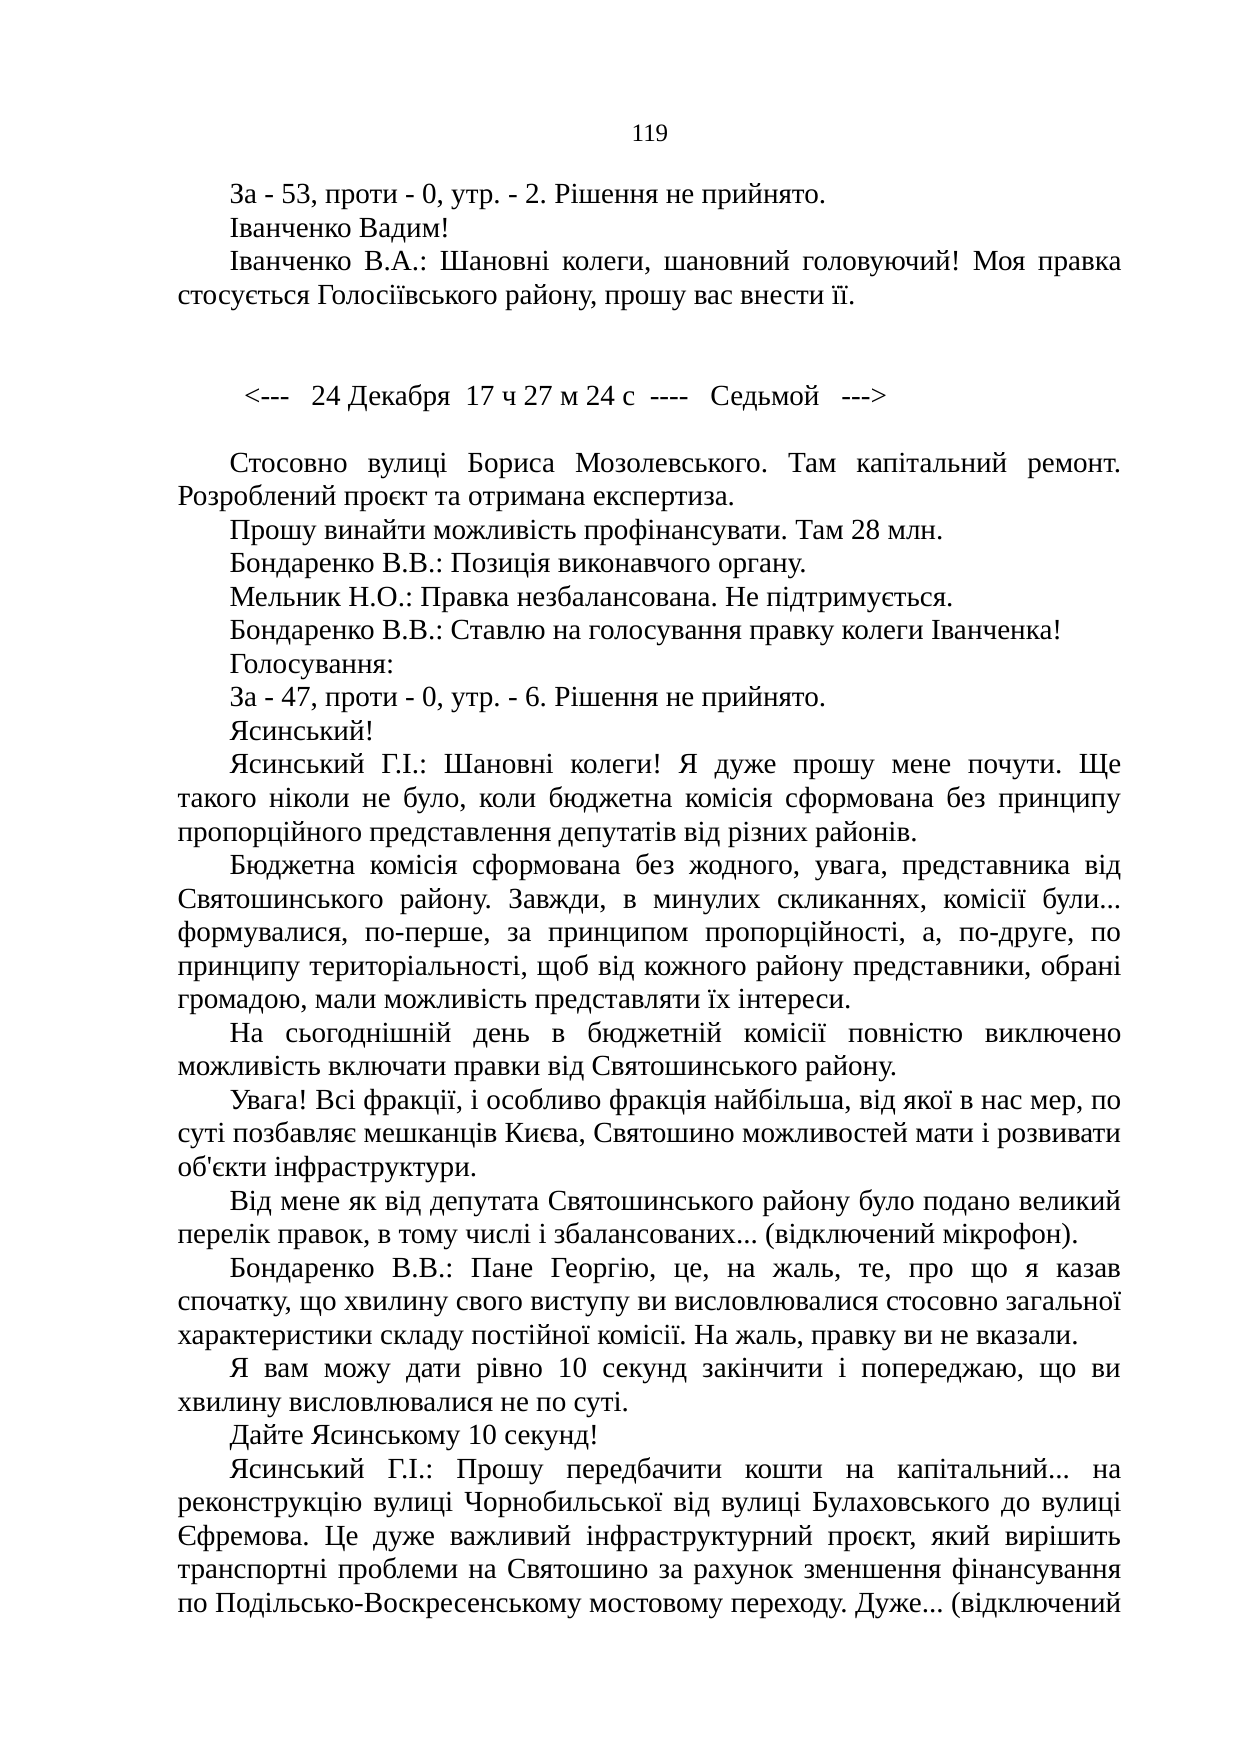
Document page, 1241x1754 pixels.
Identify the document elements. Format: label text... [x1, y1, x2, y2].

text Ясинський! [177, 713, 1122, 747]
text На сьогоднішній день в бюджетній комісії повністю виключено можливість включати правки від Святошинського району. [177, 1015, 1122, 1082]
text Стосовно вулиці Бориса Мозолевського. Там капітальний ремонт. Розроблений проєкт та отримана експертиза. [177, 445, 1122, 512]
text Голосування: [177, 646, 1122, 679]
text Мельник Н.О.: Правка незбалансована. Не підтримується. [177, 579, 1122, 612]
text Іванченко В.А.: Шановні колеги, шановний головуючий! Моя правка стосується Голосіївського району, прошу вас внести її. [177, 243, 1122, 311]
text За - 53, проти - 0, утр. - 2. Рішення не прийнято. [177, 176, 1122, 210]
text Я вам можу дати рівно 10 секунд закінчити і попереджаю, що ви хвилину висловлювалися не по суті. [177, 1350, 1122, 1417]
text Увага! Всі фракції, і особливо фракція найбільша, від якої в нас мер, по суті позбавляє мешканців Києва, Святошино можливостей мати і розвивати об'єкти інфраструктури. [177, 1082, 1122, 1183]
text Від мене як від депутата Святошинського району було подано великий перелік правок, в тому числі і збалансованих... (відключений мікрофон). [177, 1183, 1122, 1250]
text Прошу винайти можливість профінансувати. Там 28 млн. [177, 512, 1122, 545]
text Бондаренко В.В.: Позиція виконавчого органу. [177, 545, 1122, 579]
text Бюджетна комісія сформована без жодного, увага, представника від Святошинського району. Завжди, в минулих скликаннях, комісії були... формувалися, по-перше, за принципом пропорційності, а, по-друге, по принципу територіальності, щоб від кожного району представники, обрані громадою, мали можливість представляти їх інтереси. [177, 847, 1122, 1015]
text Іванченко Вадим! [177, 210, 1122, 243]
text Бондаренко В.В.: Ставлю на голосування правку колеги Іванченка! [177, 612, 1122, 646]
text За - 47, проти - 0, утр. - 6. Рішення не прийнято. [177, 679, 1122, 713]
text Ясинський Г.І.: Прошу передбачити кошти на капітальний... на реконструкцію вулиці Чорнобильської від вулиці Булаховського до вулиці Єфремова. Це дуже важливий інфраструктурний проєкт, який вирішить транспортні проблеми на Святошино за рахунок зменшення фінансування по Подільсько-Воскресенському мостовому переходу. Дуже... (відключений [177, 1451, 1122, 1619]
text Дайте Ясинському 10 секунд! [177, 1417, 1122, 1451]
text Бондаренко В.В.: Пане Георгію, це, на жаль, те, про що я казав спочатку, що хвилину свого виступу ви висловлювалися стосовно загальної характеристики складу постійної комісії. На жаль, правку ви не вказали. [177, 1250, 1122, 1350]
text Ясинський Г.І.: Шановні колеги! Я дуже прошу мене почути. Ще такого ніколи не було, коли бюджетна комісія сформована без принципу пропорційного представлення депутатів від різних районів. [177, 747, 1122, 847]
text <--- 24 Декабря 17 ч 27 м 24 с ---- Седьмой ---> [177, 378, 1122, 411]
